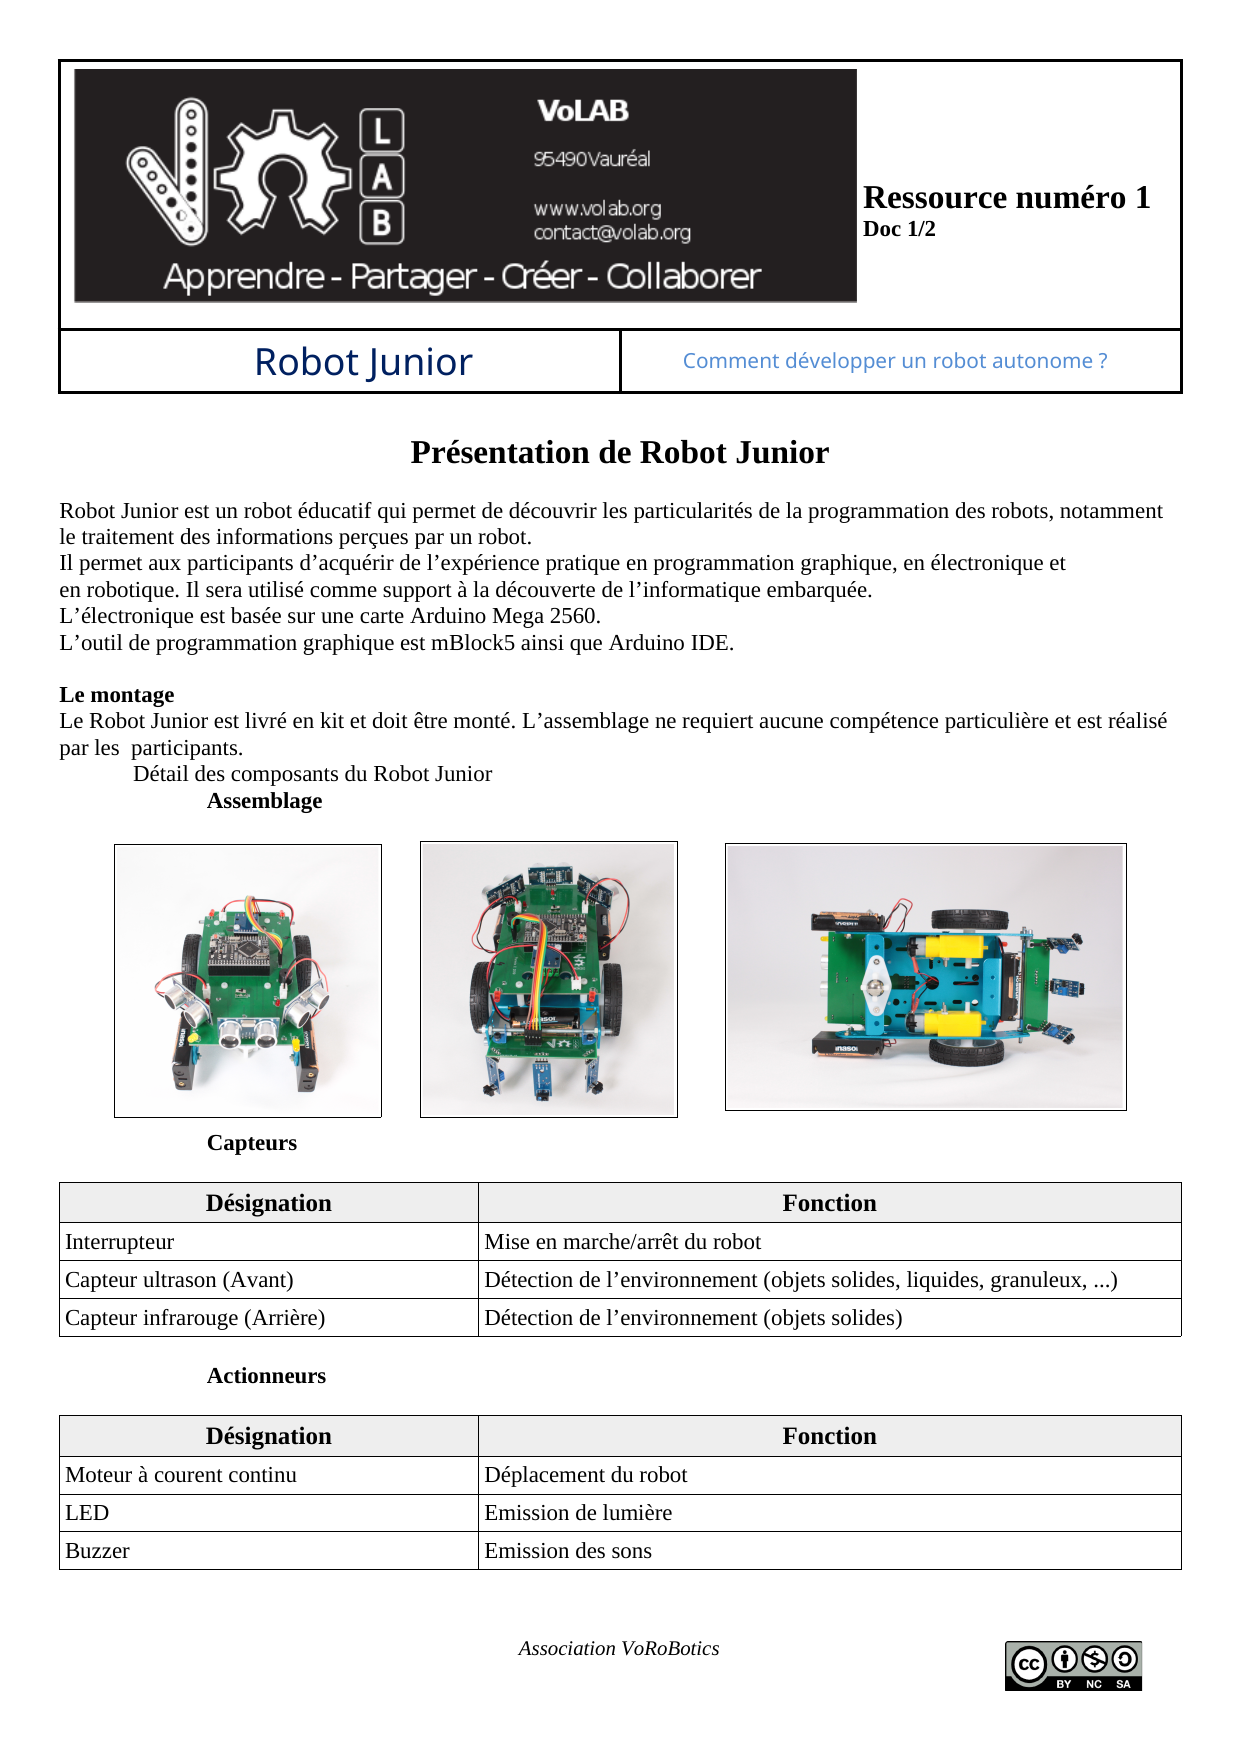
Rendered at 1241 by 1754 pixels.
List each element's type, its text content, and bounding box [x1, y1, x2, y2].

table_header Désignation [60, 1416, 478, 1456]
text Le montage [59, 681, 1181, 708]
table_cell Moteur à courent continu [60, 1457, 478, 1493]
picture [443, 844, 543, 1115]
table_cell Détection de l’environnement (objets solides, liquides, granuleux, ...) [479, 1261, 1181, 1298]
table_header Fonction [479, 1416, 1181, 1456]
table_cell Déplacement du robot [479, 1457, 1181, 1493]
text Robot Junior est un robot éducatif qui permet de découvrir les particularités de la programmation des robots, notamment le traitement des informations perçues par un robot. [59, 497, 1181, 549]
picture [727, 846, 1123, 1108]
table_cell Emission des sons [479, 1532, 1181, 1569]
subtitle Présentation de Robot Junior [59, 432, 1181, 470]
picture [1005, 1641, 1143, 1691]
picture [174, 847, 321, 1114]
text en robotique. Il sera utilisé comme support à la découverte de l’informatique embarquée. [59, 576, 1181, 602]
text Il permet aux participants d’acquérir de l’expérience pratique en programmation graphique, en électronique et [59, 549, 1181, 576]
table_cell Détection de l’environnement (objets solides) [479, 1299, 1181, 1336]
table_cell LED [60, 1495, 478, 1531]
text L’outil de programmation graphique est mBlock5 ainsi que Arduino IDE. [59, 628, 1181, 655]
table_cell Comment développer un robot autonome ? [622, 331, 1180, 391]
table_cell Interrupteur [60, 1223, 478, 1260]
text Détail des composants du Robot Junior [59, 760, 1181, 787]
table_header Fonction [479, 1183, 1181, 1222]
table_header Désignation [60, 1183, 478, 1222]
text Capteurs [59, 1129, 1181, 1156]
table_cell Mise en marche/arrêt du robot [479, 1223, 1181, 1260]
text Le Robot Junior est livré en kit et doit être monté. L’assemblage ne requiert aucune compétence particulière et est réalisé par les participants. [59, 708, 1181, 760]
table_cell Capteur ultrason (Avant) [60, 1261, 478, 1298]
table_cell Emission de lumière [479, 1495, 1181, 1531]
table_cell Capteur infrarouge (Arrière) [60, 1299, 478, 1336]
table_header Ressource numéro 1 Doc 1/2 [61, 62, 1180, 328]
text Actionneurs [59, 1362, 1181, 1389]
table_cell Buzzer [60, 1532, 478, 1569]
text Assemblage [59, 787, 1181, 813]
picture [73, 69, 857, 303]
text L’électronique est basée sur une carte Arduino Mega 2560. [59, 602, 1181, 628]
table_cell Robot Junior [61, 331, 619, 391]
